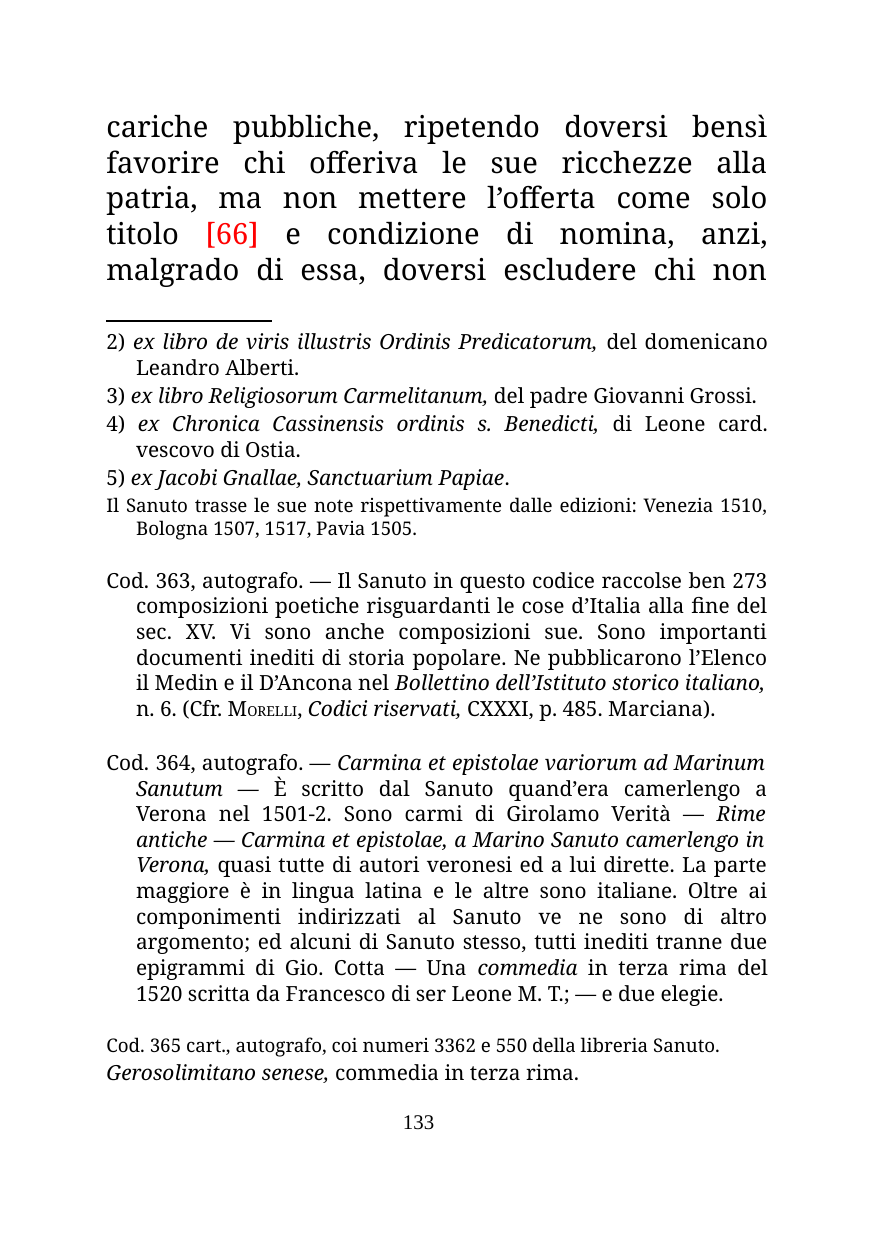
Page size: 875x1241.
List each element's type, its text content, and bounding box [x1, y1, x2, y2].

text Cod. 363, autografo. — Il Sanuto in questo codice raccolse ben 273 composizioni poetiche risguardanti le cose d’Italia alla fine del sec. XV. Vi sono anche composizioni sue. Sono importanti documenti inediti di storia popolare. Ne pubblicarono l’Elenco il Medin e il D’Ancona nel Bollettino dell’Istituto storico italiano, n. 6. (Cfr. Morelli, Codici riservati, CXXXI, p. 485. Marciana). [106, 566, 768, 723]
text 3) ex libro Religiosorum Carmelitanum, del padre Giovanni Grossi. [106, 381, 768, 409]
text 5) ex Jacobi Gnallae, Sanctuarium Papiae. [106, 463, 768, 492]
text Gerosolimitano senese, commedia in terza rima. [106, 1058, 768, 1087]
text Il Sanuto trasse le sue note rispettivamente dalle edizioni: Venezia 1510, Bologna 1507, 1517, Pavia 1505. [106, 492, 768, 541]
text Cod. 365 cart., autografo, coi numeri 3362 e 550 della libreria Sanuto. [106, 1033, 768, 1058]
text Cod. 364, autografo. — Carmina et epistolae variorum ad Marinum Sanutum — È scritto dal Sanuto quand’era camerlengo a Verona nel 1501-2. Sono carmi di Girolamo Verità — Rime antiche — Carmina et epistolae, a Marino Sanuto camerlengo in Verona, quasi tutte di autori veronesi ed a lui dirette. La parte maggiore è in lingua latina e le altre sono italiane. Oltre ai componimenti indirizzati al Sanuto ve ne sono di altro argomento; ed alcuni di Sanuto stesso, tutti inediti tranne due epigrammi di Gio. Cotta — Una commedia in terza rima del 1520 scritta da Francesco di ser Leone M. T.; — e due elegie. [106, 748, 768, 1007]
text 2) ex libro de viris illustris Ordinis Predicatorum, del domenicano Leandro Alberti. [106, 327, 768, 381]
text 4) ex Chronica Cassinensis ordinis s. Benedicti, di Leone card. vescovo di Ostia. [106, 409, 768, 463]
text cariche pubbliche, ripetendo doversi bensì favorire chi offeriva le sue ricchezze alla patria, ma non mettere l’offerta come solo titolo [66] e condizione di nomina, anzi, malgrado di essa, doversi escludere chi non [106, 106, 768, 289]
